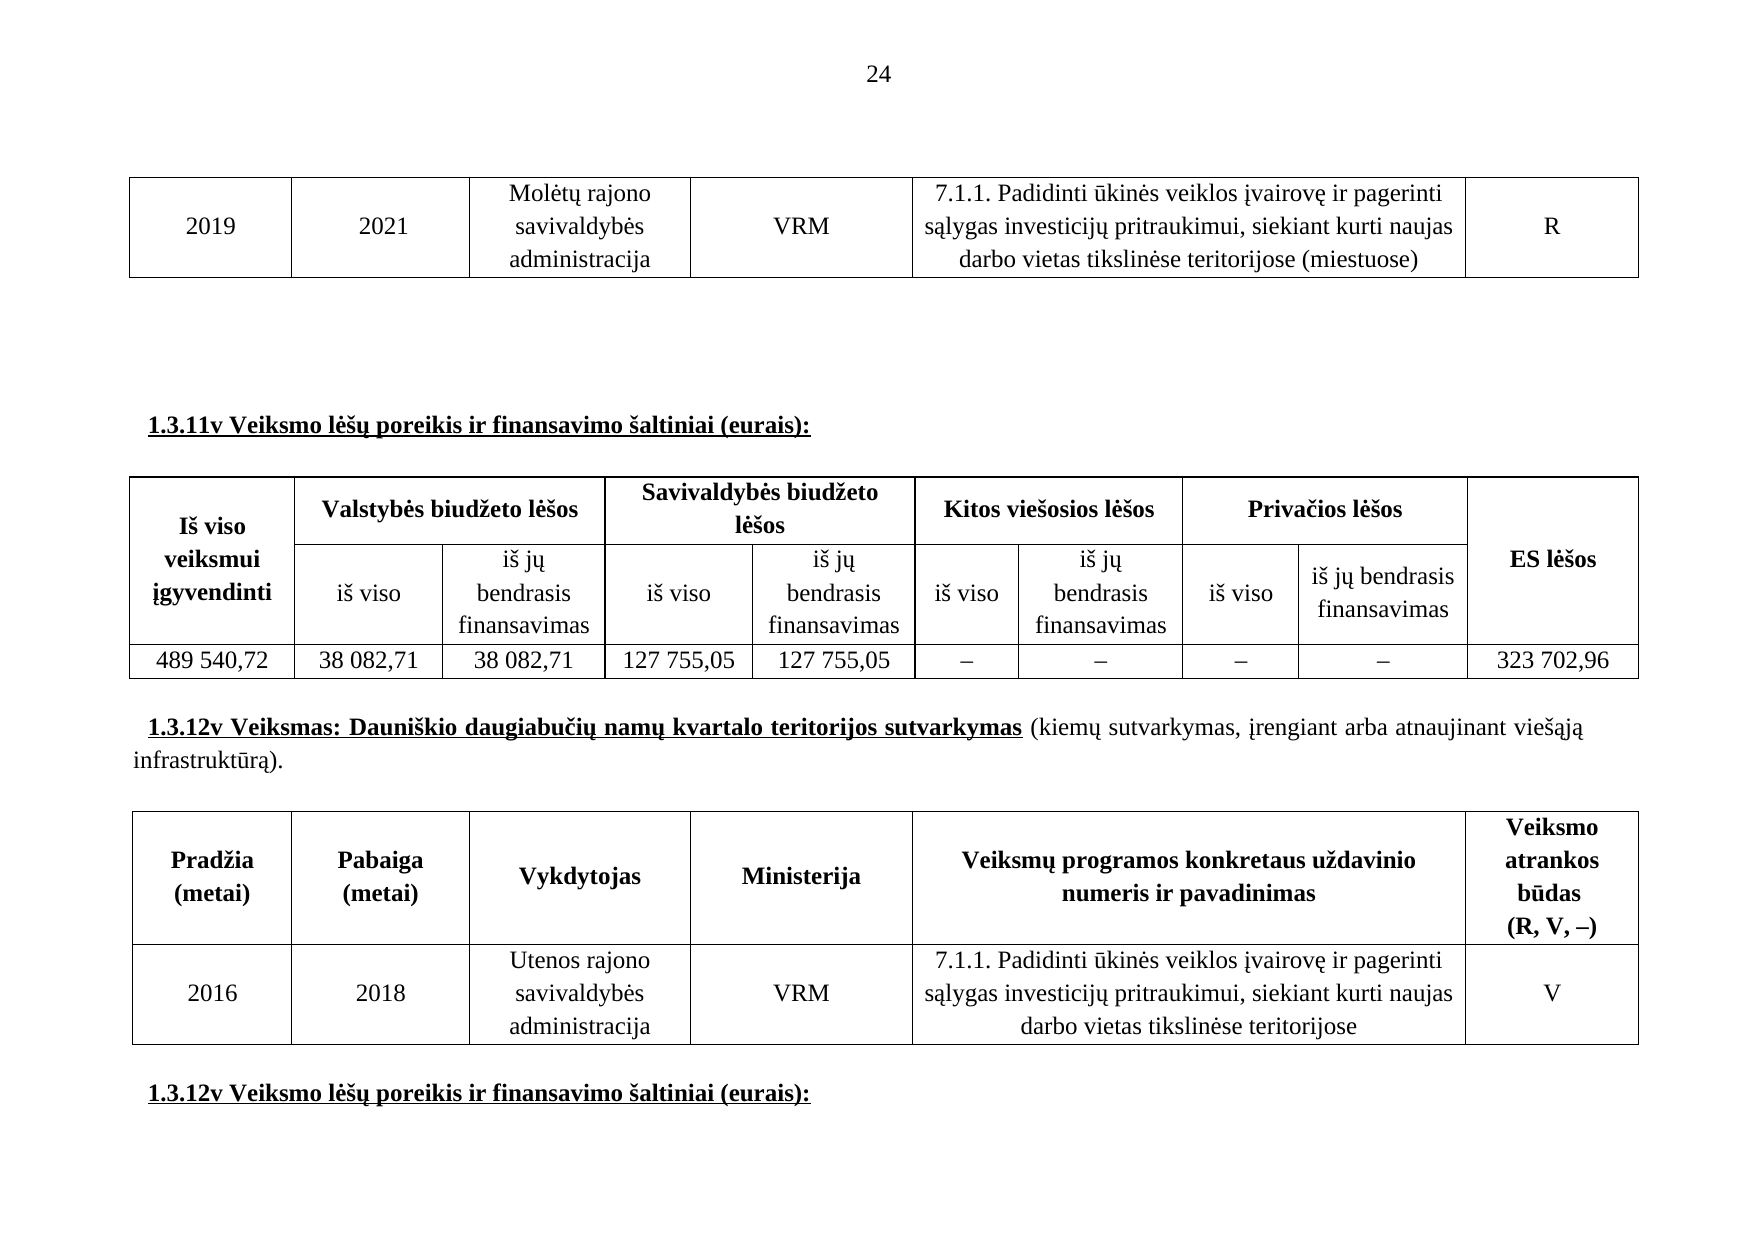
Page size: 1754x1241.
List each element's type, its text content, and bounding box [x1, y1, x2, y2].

table_cell – [1019, 645, 1182, 678]
table_cell Utenos rajono savivaldybės administracija [470, 945, 690, 1044]
table_cell iš viso [1183, 545, 1298, 644]
table_cell iš viso [606, 545, 752, 644]
text 1.3.12v Veiksmas: Dauniškio daugiabučių namų kvartalo teritorijos sutvarkymas (kiemų sutvarkymas, įrengiant arba atnaujinant viešąją infrastruktūrą). [133, 712, 1583, 773]
table_cell 2018 [292, 945, 469, 1044]
table_cell 127 755,05 [753, 645, 914, 678]
table_cell 2016 [133, 945, 291, 1044]
table_header Veiksmo atrankos būdas (R, V, –) [1466, 812, 1638, 944]
table_cell – [1183, 645, 1298, 678]
table_cell iš jų bendrasis finansavimas [1019, 545, 1182, 644]
table_header Pradžia (metai) [133, 812, 291, 944]
table_cell 2019 [130, 178, 291, 277]
table_header Pabaiga (metai) [292, 812, 469, 944]
table_header Iš viso veiksmui įgyvendinti [130, 478, 294, 644]
text 1.3.11v Veiksmo lėšų poreikis ir finansavimo šaltiniai (eurais): [118, 410, 1639, 439]
table_cell iš jų bendrasis finansavimas [753, 545, 914, 644]
table_cell Molėtų rajono savivaldybės administracija [470, 178, 690, 277]
table_header Kitos viešosios lėšos [916, 478, 1182, 543]
table_cell 7.1.1. Padidinti ūkinės veiklos įvairovę ir pagerinti sąlygas investicijų pritraukimui, siekiant kurti naujas darbo vietas tikslinėse teritorijose [913, 945, 1465, 1044]
table_header Privačios lėšos [1183, 478, 1467, 543]
table_cell 323 702,96 [1468, 645, 1638, 678]
table_cell 38 082,71 [295, 645, 442, 678]
table_cell – [916, 645, 1018, 678]
table_cell iš jų bendrasis finansavimas [1299, 545, 1467, 644]
table_cell R [1466, 178, 1638, 277]
table_cell 127 755,05 [606, 645, 752, 678]
table_cell 7.1.1. Padidinti ūkinės veiklos įvairovę ir pagerinti sąlygas investicijų pritraukimui, siekiant kurti naujas darbo vietas tikslinėse teritorijose (miestuose) [913, 178, 1465, 277]
table_cell iš viso [295, 545, 442, 644]
table_header Veiksmų programos konkretaus uždavinio numeris ir pavadinimas [913, 812, 1465, 944]
table_header Valstybės biudžeto lėšos [295, 478, 604, 543]
table_header Vykdytojas [470, 812, 690, 944]
table_cell VRM [691, 178, 912, 277]
table_cell 489 540,72 [130, 645, 294, 678]
table_header Ministerija [691, 812, 912, 944]
table_cell VRM [691, 945, 912, 1044]
table_cell – [1299, 645, 1467, 678]
table_cell iš jų bendrasis finansavimas [443, 545, 604, 644]
table_header ES lėšos [1468, 478, 1638, 644]
table_cell 38 082,71 [443, 645, 604, 678]
table_header Savivaldybės biudžeto lėšos [606, 478, 914, 543]
table_cell V [1466, 945, 1638, 1044]
text 1.3.12v Veiksmo lėšų poreikis ir finansavimo šaltiniai (eurais): [118, 1078, 1639, 1107]
table_cell 2021 [292, 178, 469, 277]
table_cell iš viso [916, 545, 1018, 644]
